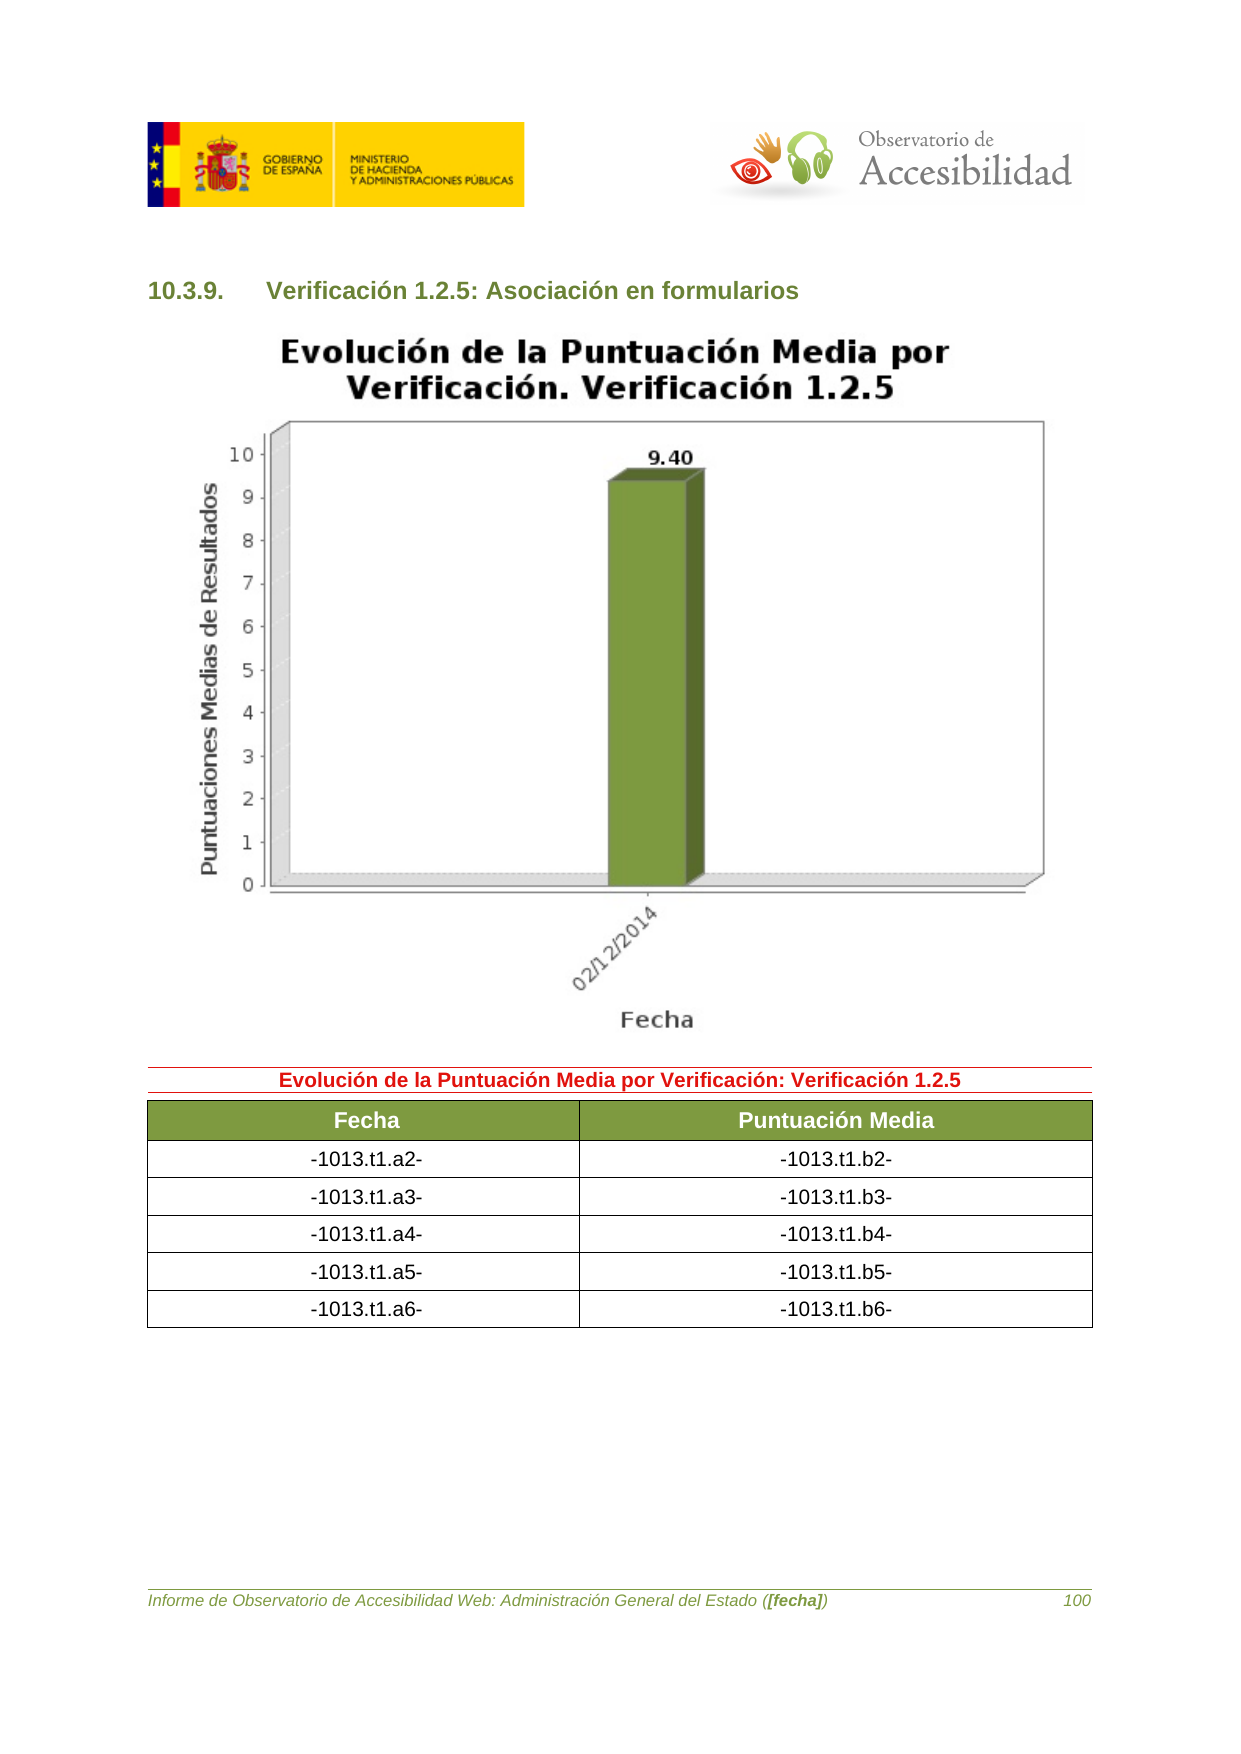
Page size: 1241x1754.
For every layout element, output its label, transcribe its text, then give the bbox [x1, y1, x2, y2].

list Verificación 1.2.5: Asociación en formularios [148, 276, 1092, 304]
table_cell -1013.t1.a2- [148, 1141, 579, 1177]
table_header Puntuación Media [580, 1101, 1092, 1140]
table_cell -1013.t1.b4- [580, 1216, 1092, 1252]
table_cell -1013.t1.b2- [580, 1141, 1092, 1177]
table_cell -1013.t1.a6- [148, 1291, 579, 1327]
picture [147, 122, 525, 207]
table_cell -1013.t1.b5- [580, 1253, 1092, 1290]
table_cell -1013.t1.b6- [580, 1291, 1092, 1327]
text Evolución de la Puntuación Media por Verificación: Verificación 1.2.5 [148, 1068, 1092, 1092]
table_cell -1013.t1.a3- [148, 1178, 579, 1215]
picture [178, 332, 1062, 1042]
table_cell -1013.t1.b3- [580, 1178, 1092, 1215]
table_cell -1013.t1.a4- [148, 1216, 579, 1252]
picture [710, 122, 1086, 205]
table_cell -1013.t1.a5- [148, 1253, 579, 1290]
table_header Fecha [148, 1101, 579, 1140]
